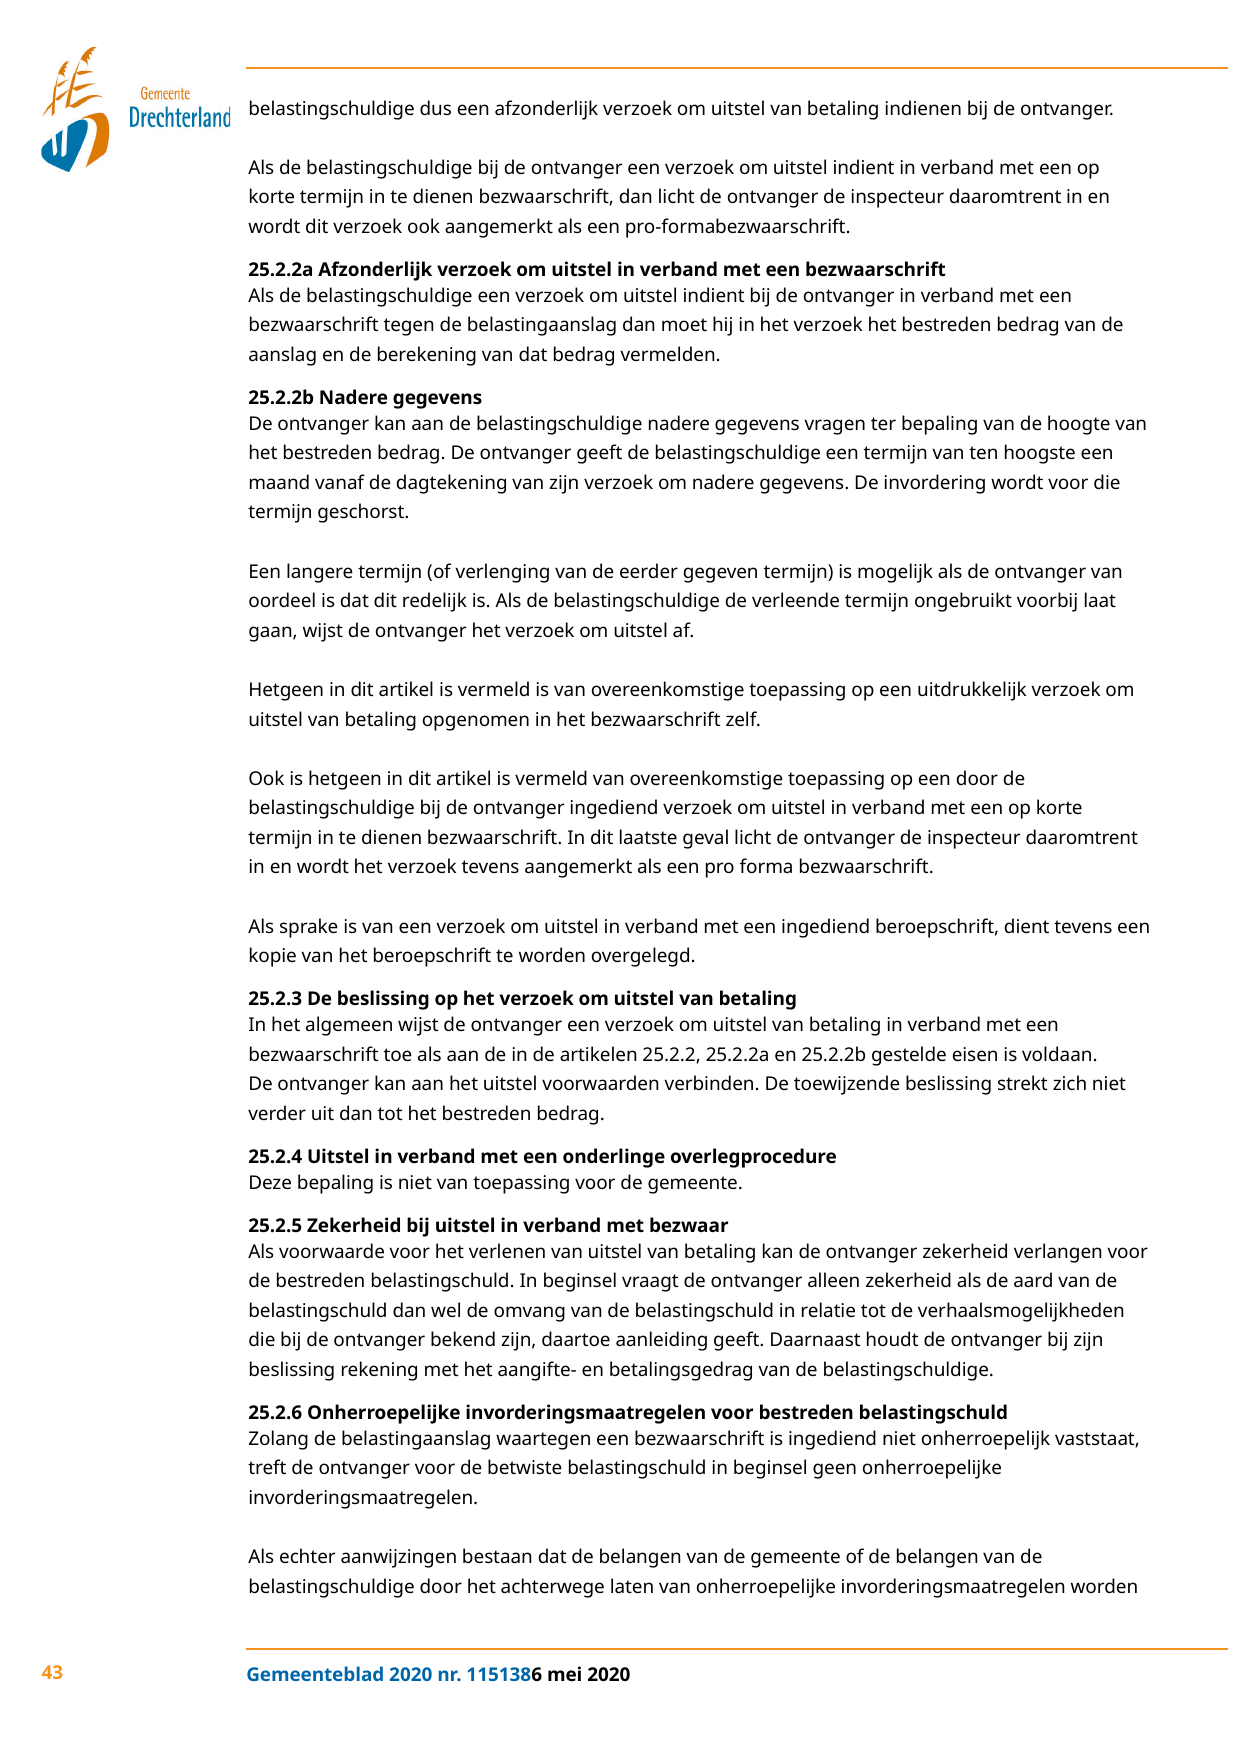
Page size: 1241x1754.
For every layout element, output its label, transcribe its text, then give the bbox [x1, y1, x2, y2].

text Als voorwaarde voor het verlenen van uitstel van betaling kan de ontvanger zekerheid verlangen voor de bestreden belastingschuld. In beginsel vraagt de ontvanger alleen zekerheid als de aard van de belastingschuld dan wel de omvang van de belastingschuld in relatie tot de verhaalsmogelijkheden die bij de ontvanger bekend zijn, daartoe aanleiding geeft. Daarnaast houdt de ontvanger bij zijn beslissing rekening met het aangifte- en betalingsgedrag van de belastingschuldige. [248, 1238, 1152, 1382]
text Hetgeen in dit artikel is vermeld is van overeenkomstige toepassing op een uitdrukkelijk verzoek om uitstel van betaling opgenomen in het bezwaarschrift zelf. [248, 676, 1152, 732]
text Deze bepaling is niet van toepassing voor de gemeente. [248, 1169, 1152, 1195]
text 25.2.3 De beslissing op het verzoek om uitstel van betaling [248, 986, 1152, 1011]
text Zolang de belastingaanslag waartegen een bezwaarschrift is ingediend niet onherroepelijk vaststaat, treft de ontvanger voor de betwiste belastingschuld in beginsel geen onherroepelijke invorderingsmaatregelen. [248, 1425, 1152, 1510]
text 25.2.5 Zekerheid bij uitstel in verband met bezwaar [248, 1212, 1152, 1238]
picture [41, 158, 64, 172]
text belastingschuldige dus een afzonderlijk verzoek om uitstel van betaling indienen bij de ontvanger. [248, 95, 1152, 121]
text 25.2.4 Uitstel in verband met een onderlinge overlegprocedure [248, 1143, 1152, 1169]
text Een langere termijn (of verlenging van de eerder gegeven termijn) is mogelijk als de ontvanger van oordeel is dat dit redelijk is. Als de belastingschuldige de verleende termijn ongebruikt voorbij laat gaan, wijst de ontvanger het verzoek om uitstel af. [248, 558, 1152, 643]
text Als de belastingschuldige bij de ontvanger een verzoek om uitstel indient in verband met een op korte termijn in te dienen bezwaarschrift, dan licht de ontvanger de inspecteur daaromtrent in en wordt dit verzoek ook aangemerkt als een pro-formabezwaarschrift. [248, 154, 1152, 239]
text 25.2.6 Onherroepelijke invorderingsmaatregelen voor bestreden belastingschuld [248, 1399, 1152, 1425]
text 25.2.2a Afzonderlijk verzoek om uitstel in verband met een bezwaarschrift [248, 256, 1152, 282]
text Als de belastingschuldige een verzoek om uitstel indient bij de ontvanger in verband met een bezwaarschrift tegen de belastingaanslag dan moet hij in het verzoek het bestreden bedrag van de aanslag en de berekening van dat bedrag vermelden. [248, 282, 1152, 367]
text Als sprake is van een verzoek om uitstel in verband met een ingediend beroepschrift, dient tevens een kopie van het beroepschrift te worden overgelegd. [248, 913, 1152, 968]
text De ontvanger kan aan de belastingschuldige nadere gegevens vragen ter bepaling van de hoogte van het bestreden bedrag. De ontvanger geeft de belastingschuldige een termijn van ten hoogste een maand vanaf de dagtekening van zijn verzoek om nadere gegevens. De invordering wordt voor die termijn geschorst. [248, 410, 1152, 524]
picture [226, 115, 231, 124]
text 25.2.2b Nadere gegevens [248, 384, 1152, 410]
text De ontvanger kan aan het uitstel voorwaarden verbinden. De toewijzende beslissing strekt zich niet verder uit dan tot het bestreden bedrag. [248, 1071, 1152, 1126]
text Als echter aanwijzingen bestaan dat de belangen van de gemeente of de belangen van de belastingschuldige door het achterwege laten van onherroepelijke invorderingsmaatregelen worden [248, 1543, 1152, 1599]
text Ook is hetgeen in dit artikel is vermeld van overeenkomstige toepassing op een door de belastingschuldige bij de ontvanger ingediend verzoek om uitstel in verband met een op korte termijn in te dienen bezwaarschrift. In dit laatste geval licht de ontvanger de inspecteur daaromtrent in en wordt het verzoek tevens aangemerkt als een pro forma bezwaarschrift. [248, 765, 1152, 879]
picture [41, 47, 231, 172]
text In het algemeen wijst de ontvanger een verzoek om uitstel van betaling in verband met een bezwaarschrift toe als aan de in de artikelen 25.2.2, 25.2.2a en 25.2.2b gestelde eisen is voldaan. [248, 1011, 1152, 1067]
